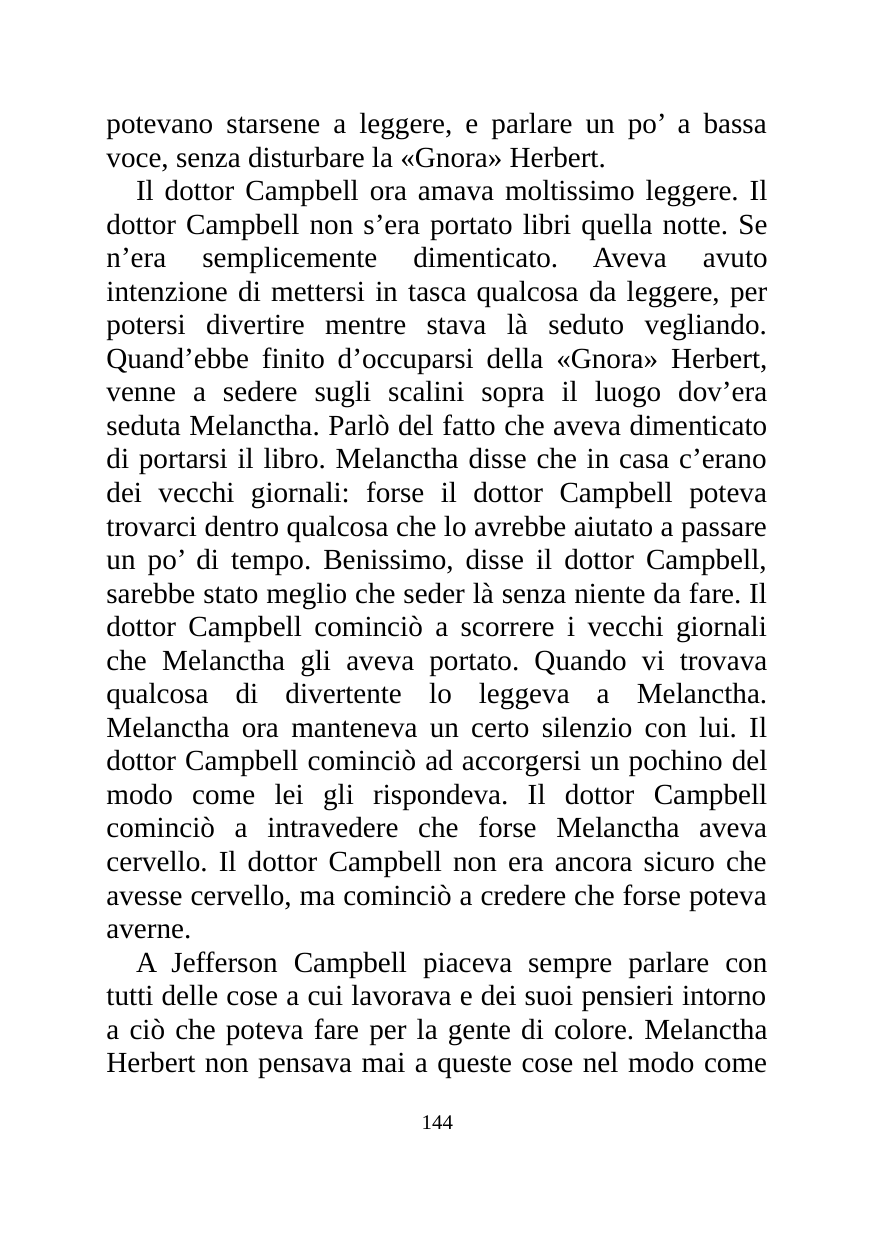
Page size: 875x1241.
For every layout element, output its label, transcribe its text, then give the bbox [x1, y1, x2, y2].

text Il dottor Campbell ora amava moltissimo leggere. Il dottor Campbell non s’era portato libri quella notte. Se n’era semplicemente dimenticato. Aveva avuto intenzione di mettersi in tasca qualcosa da leggere, per potersi divertire mentre stava là seduto vegliando. Quand’ebbe finito d’occuparsi della «Gnora» Herbert, venne a sedere sugli scalini sopra il luogo dov’era seduta Melanctha. Parlò del fatto che aveva dimenticato di portarsi il libro. Melanctha disse che in casa c’erano dei vecchi giornali: forse il dottor Campbell poteva trovarci dentro qualcosa che lo avrebbe aiutato a passare un po’ di tempo. Benissimo, disse il dottor Campbell, sarebbe stato meglio che seder là senza niente da fare. Il dottor Campbell cominciò a scorrere i vecchi giornali che Melanctha gli aveva portato. Quando vi trovava qualcosa di divertente lo leggeva a Melanctha. Melanctha ora manteneva un certo silenzio con lui. Il dottor Campbell cominciò ad accorgersi un pochino del modo come lei gli rispondeva. Il dottor Campbell cominciò a intravedere che forse Melanctha aveva cervello. Il dottor Campbell non era ancora sicuro che avesse cervello, ma cominciò a credere che forse poteva averne. [106, 173, 768, 945]
text potevano starsene a leggere, e parlare un po’ a bassa voce, senza disturbare la «Gnora» Herbert. [106, 106, 768, 173]
text A Jefferson Campbell piaceva sempre parlare con tutti delle cose a cui lavorava e dei suoi pensieri intorno a ciò che poteva fare per la gente di colore. Melanctha Herbert non pensava mai a queste cose nel modo come [106, 945, 768, 1079]
